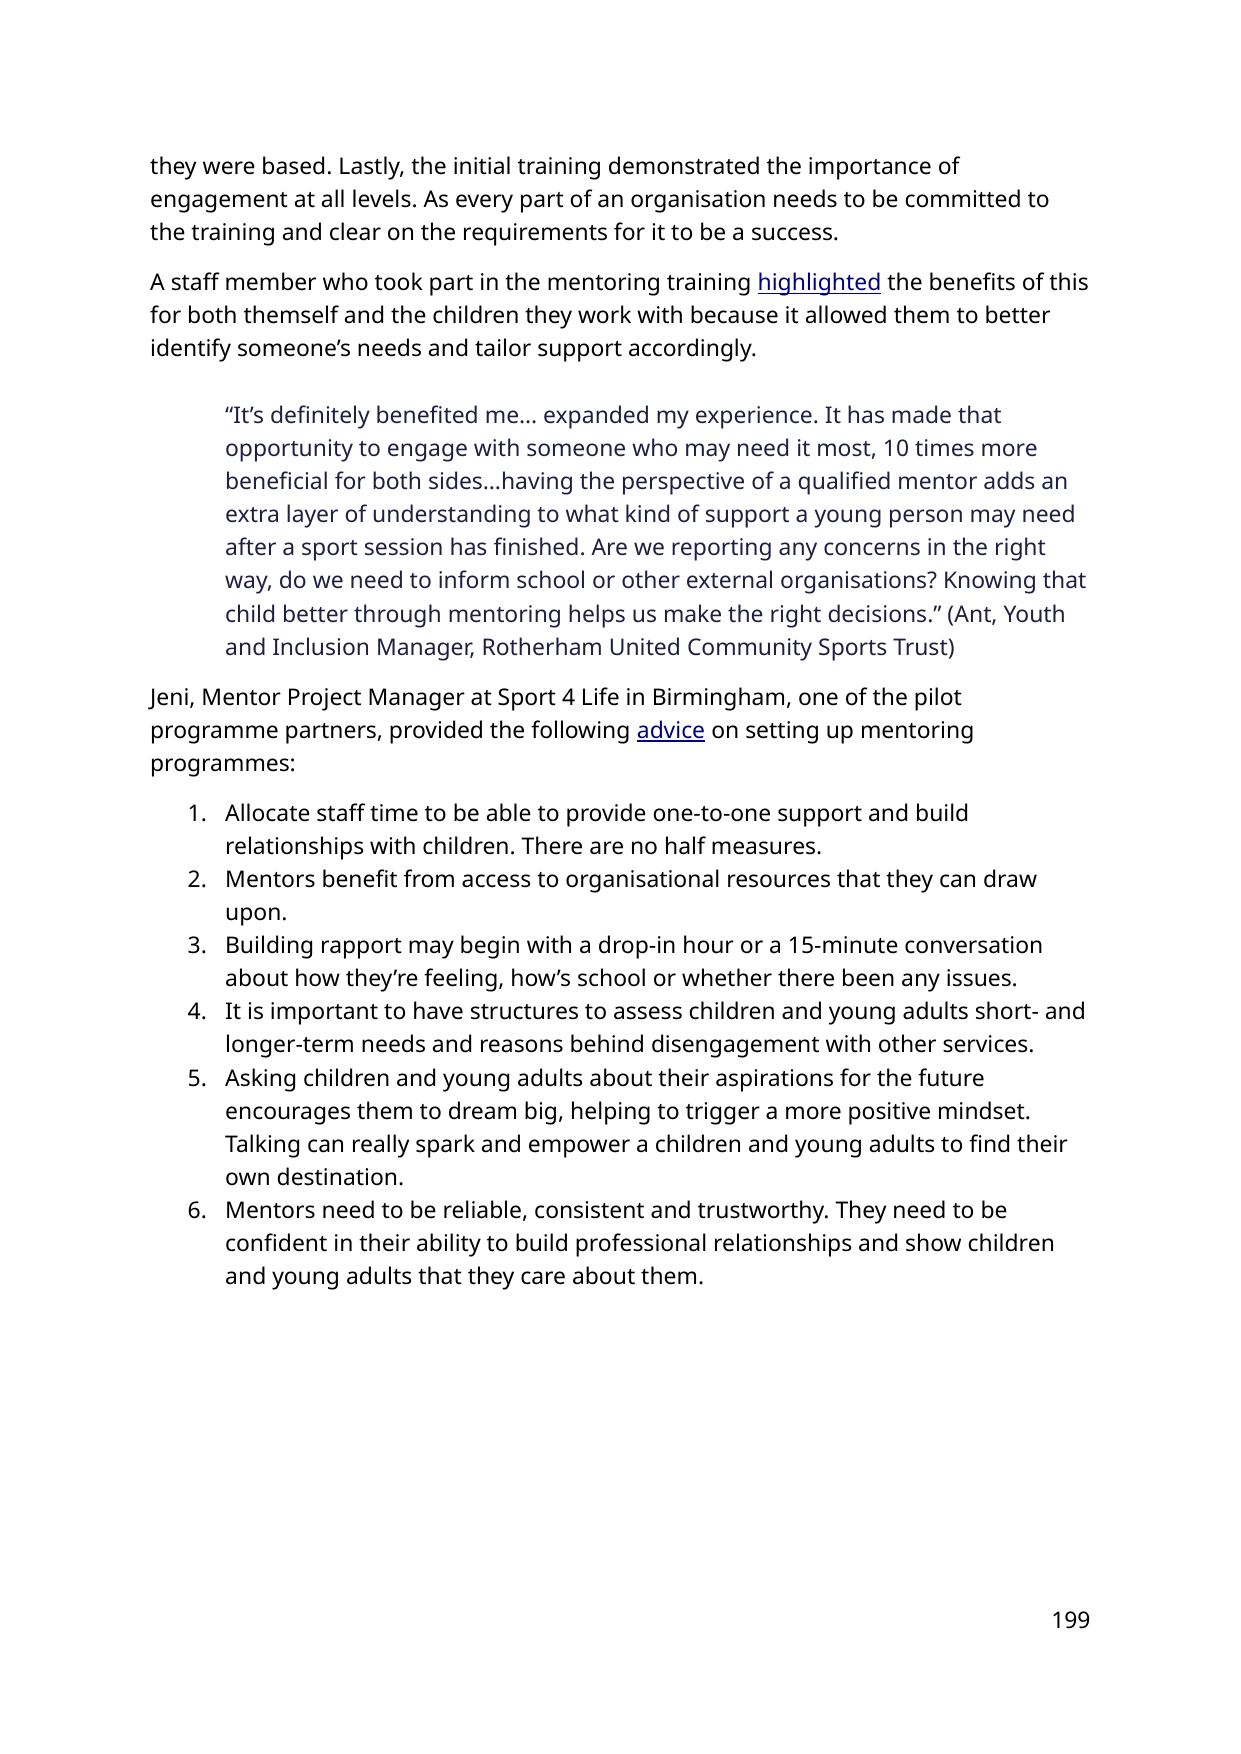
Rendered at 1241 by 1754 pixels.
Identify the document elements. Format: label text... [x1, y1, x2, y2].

text “It’s definitely benefited me… expanded my experience. It has made that opportunity to engage with someone who may need it most, 10 times more beneficial for both sides…having the perspective of a qualified mentor adds an extra layer of understanding to what kind of support a young person may need after a sport session has finished. Are we reporting any concerns in the right way, do we need to inform school or other external organisations? Knowing that child better through mentoring helps us make the right decisions.” (Ant, Youth and Inclusion Manager, Rotherham United Community Sports Trust) [225, 399, 1090, 662]
text they were based. Lastly, the initial training demonstrated the importance of engagement at all levels. As every part of an organisation needs to be committed to the training and clear on the requirements for it to be a success. [150, 150, 1090, 247]
list Building rapport may begin with a drop-in hour or a 15-minute conversation about how they’re feeling, how’s school or whether there been any issues. [187, 929, 1090, 993]
list Mentors need to be reliable, consistent and trustworthy. They need to be confident in their ability to build professional relationships and show children and young adults that they care about them. [187, 1194, 1090, 1291]
list Asking children and young adults about their aspirations for the future encourages them to dream big, helping to trigger a more positive mindset. Talking can really spark and empower a children and young adults to find their own destination. [187, 1061, 1090, 1192]
list Allocate staff time to be able to provide one-to-one support and build relationships with children. There are no half measures. [187, 796, 1090, 861]
list Mentors benefit from access to organisational resources that they can draw upon. [187, 863, 1090, 927]
text A staff member who took part in the mentoring training highlighted the benefits of this for both themself and the children they work with because it allowed them to better identify someone’s needs and tailor support accordingly. [150, 266, 1090, 363]
list It is important to have structures to assess children and young adults short- and longer-term needs and reasons behind disengagement with other services. [187, 995, 1090, 1059]
text Jeni, Mentor Project Manager at Sport 4 Life in Birmingham, one of the pilot programme partners, provided the following advice on setting up mentoring programmes: [150, 680, 1090, 778]
